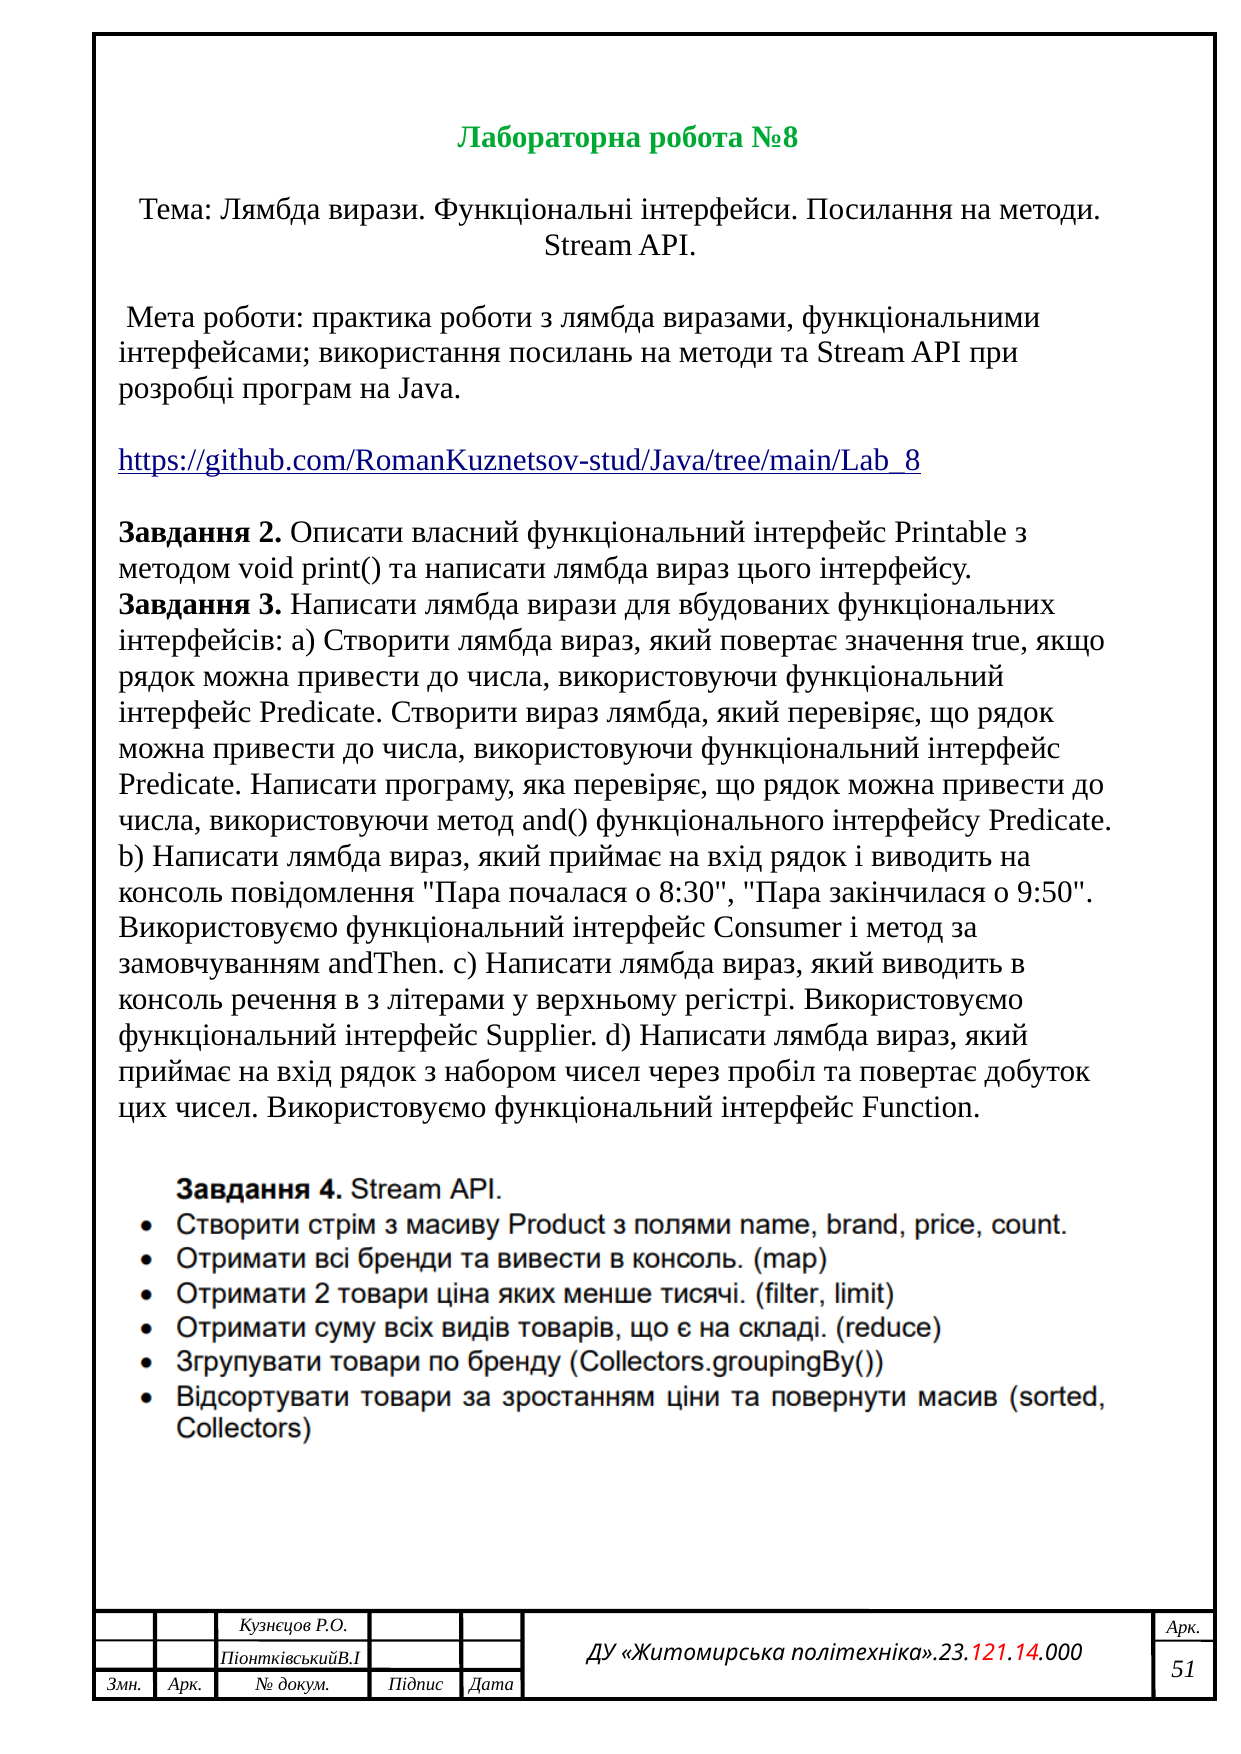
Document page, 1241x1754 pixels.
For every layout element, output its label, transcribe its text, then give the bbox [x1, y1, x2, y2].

picture [118, 1160, 1123, 1480]
text Завдання 2. Описати власний функціональний інтерфейс Printable з методом void print() та написати лямбда вираз цього інтерфейсу. [118, 513, 1122, 585]
text Лабораторна робота №8 [118, 118, 1122, 154]
text Тема: Лямбда вирази. Функціональні інтерфейси. Посилання на методи. Stream API. [118, 190, 1122, 262]
text Завдання 3. Написати лямбда вирази для вбудованих функціональних інтерфейсів: a) Створити лямбда вираз, який повертає значення true, якщо рядок можна привести до числа, використовуючи функціональний інтерфейс Predicate. Створити вираз лямбда, який перевіряє, що рядок можна привести до числа, використовуючи функціональний інтерфейс Predicate. Написати програму, яка перевіряє, що рядок можна привести до числа, використовуючи метод and() функціонального інтерфейсу Predicate. b) Написати лямбда вираз, який приймає на вхід рядок і виводить на консоль повідомлення "Пара почалася о 8:30", "Пара закінчилася о 9:50". Використовуємо функціональний інтерфейс Consumer і метод за замовчуванням andThen. c) Написати лямбда вираз, який виводить в консоль речення в з літерами у верхньому регістрі. Використовуємо функціональний інтерфейс Supplier. d) Написати лямбда вираз, який приймає на вхід рядок з набором чисел через пробіл та повертає добуток цих чисел. Використовуємо функціональний інтерфейс Function. [118, 585, 1122, 1124]
text https://github.com/RomanKuznetsov-stud/Java/tree/main/Lab_8 [118, 442, 1122, 477]
text Мета роботи: практика роботи з лямбда виразами, функціональними інтерфейсами; використання посилань на методи та Stream API при розробці програм на Java. [118, 298, 1122, 406]
